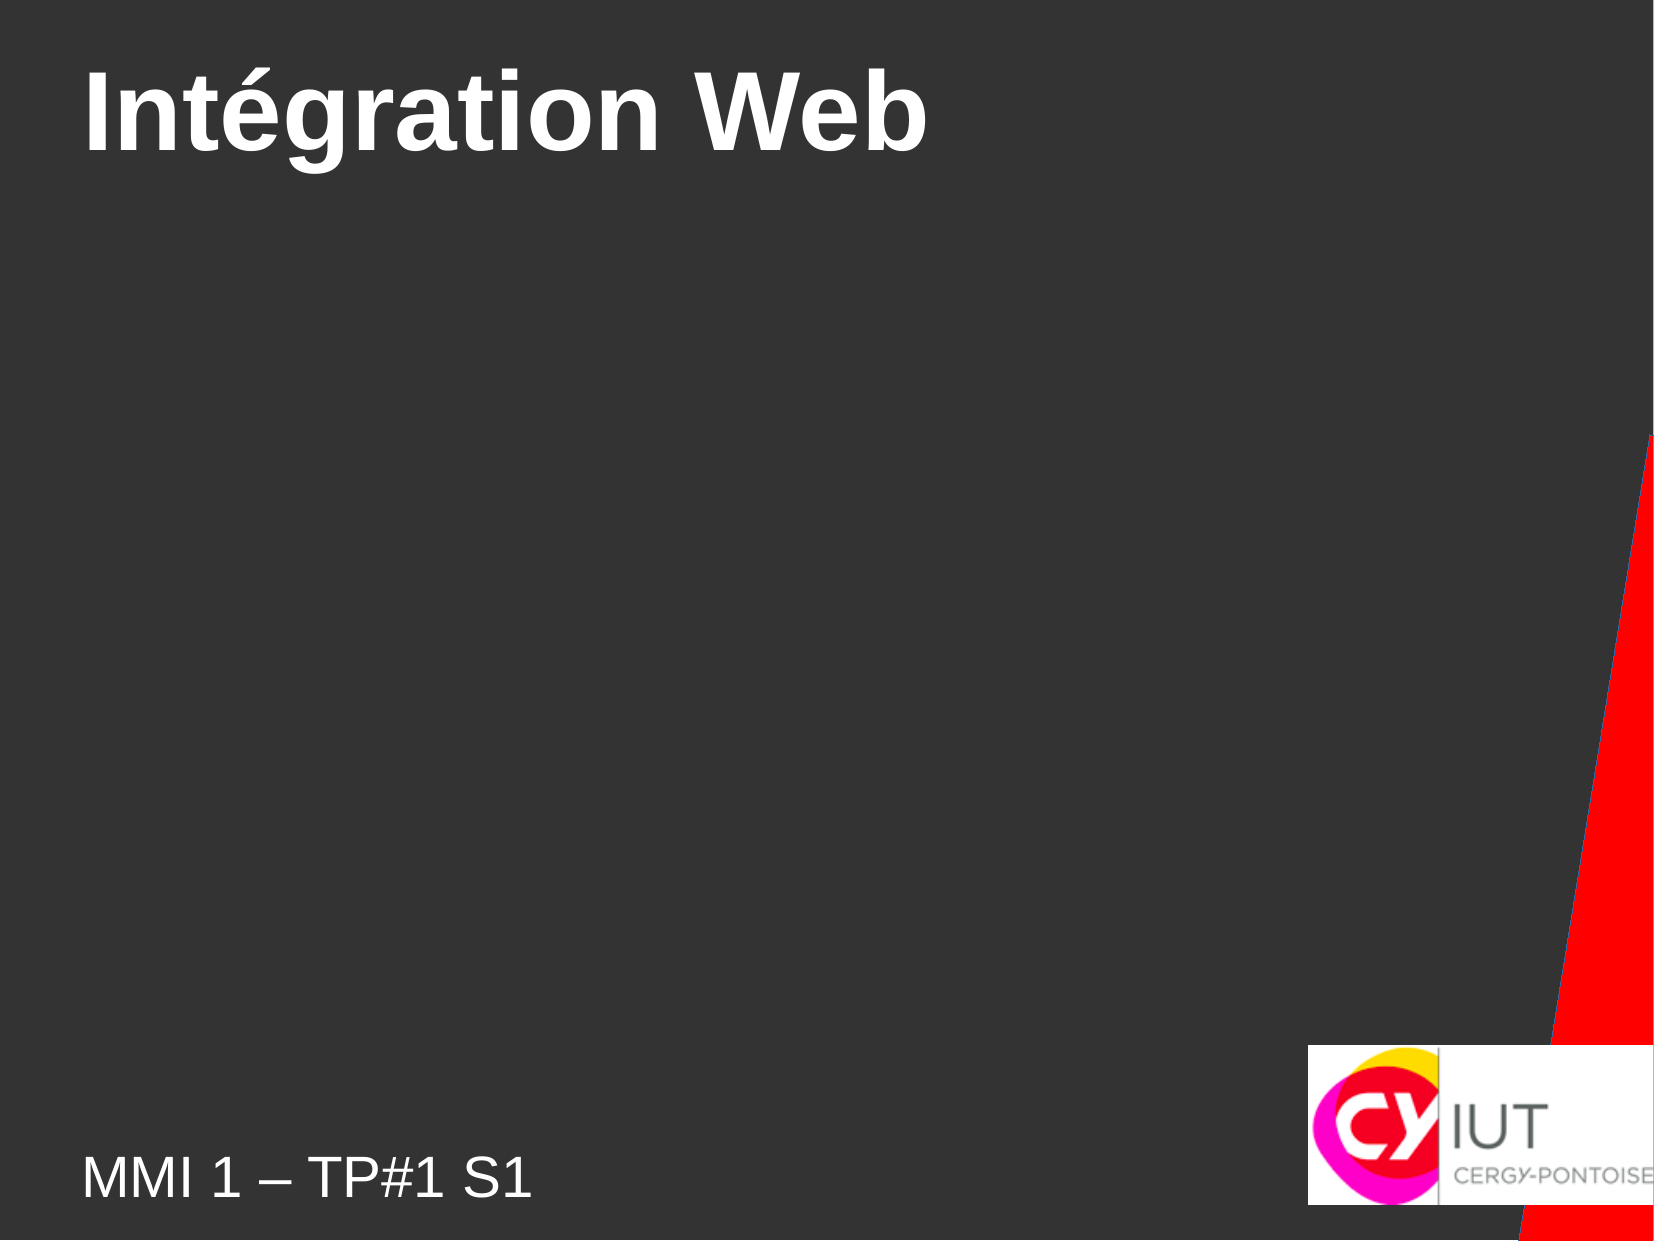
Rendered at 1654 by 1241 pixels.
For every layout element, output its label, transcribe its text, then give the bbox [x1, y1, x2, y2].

text_box [1550, 434, 1654, 1045]
title MMI 1 – TP#1 S1 [81, 1073, 1134, 1241]
title Intégration Web [82, 49, 1571, 301]
picture [1308, 1045, 1654, 1205]
text_box [1518, 1205, 1654, 1241]
